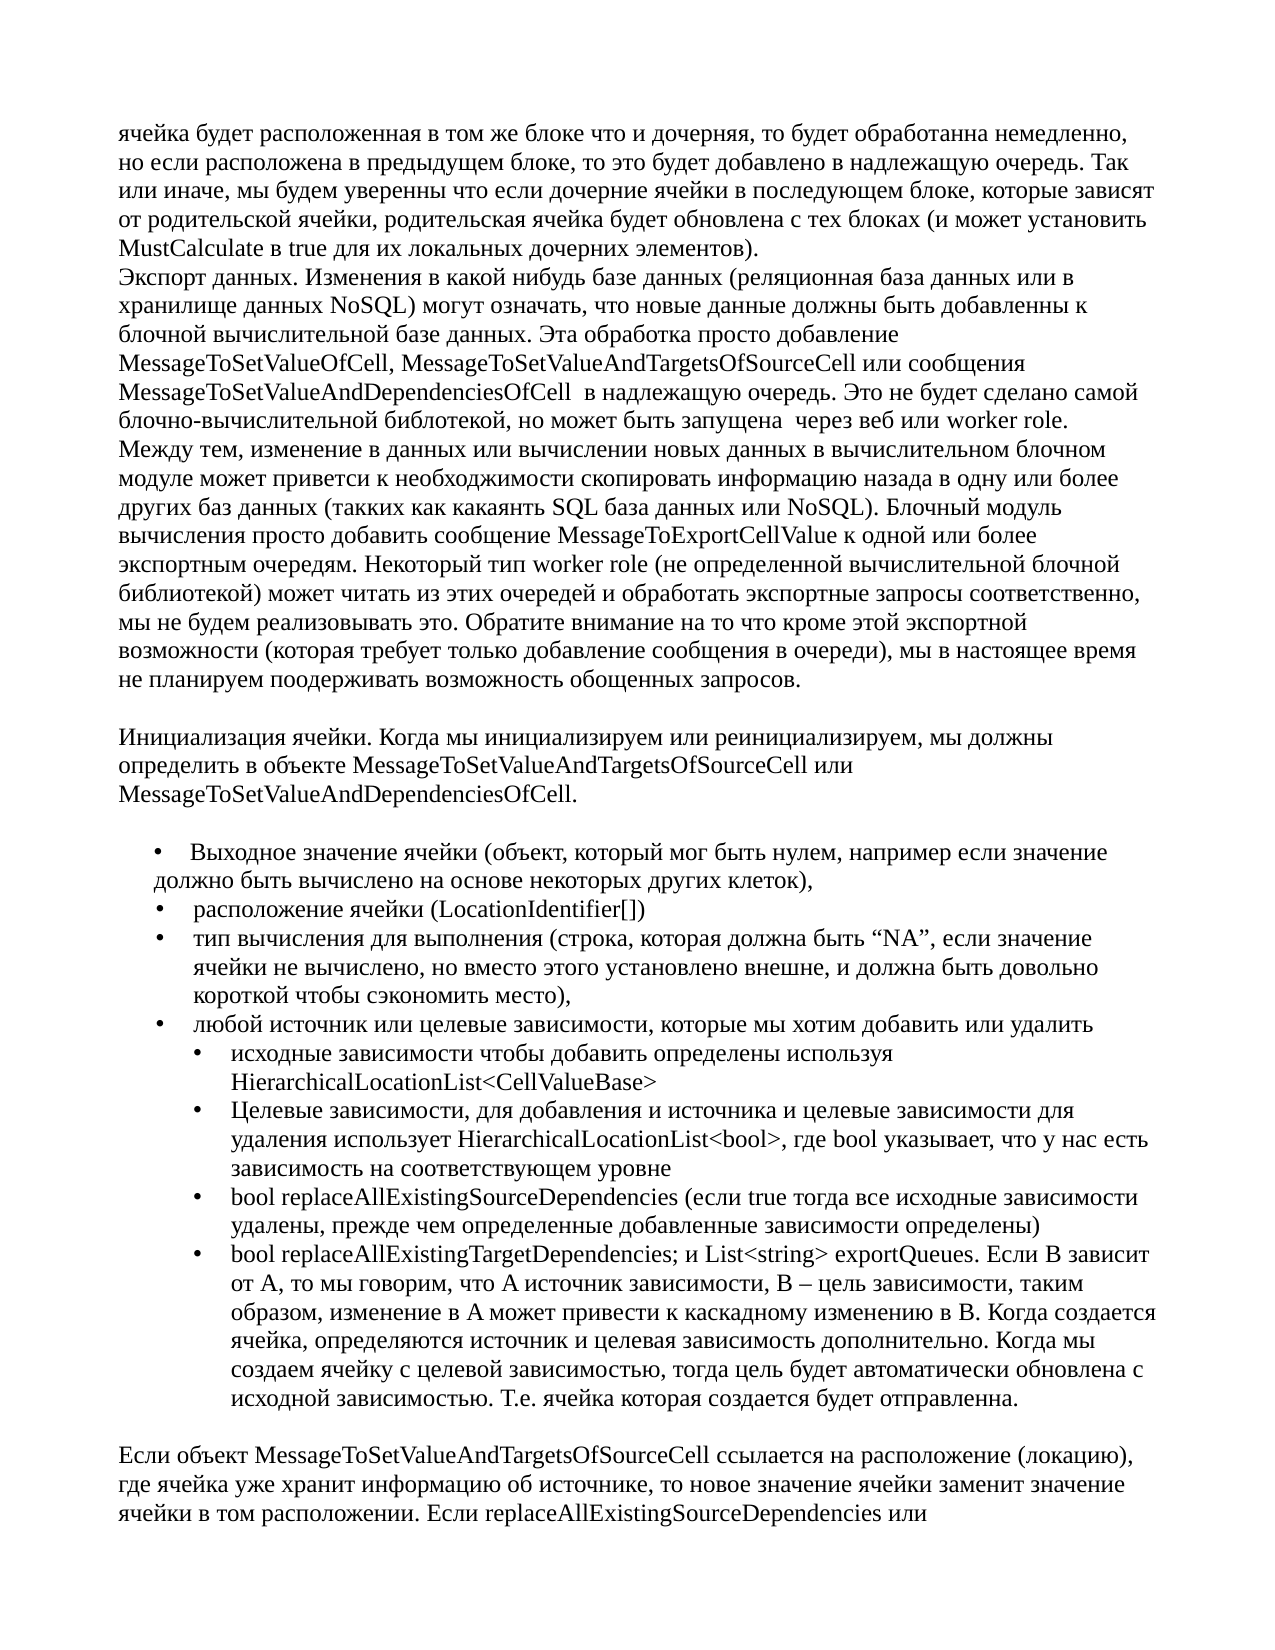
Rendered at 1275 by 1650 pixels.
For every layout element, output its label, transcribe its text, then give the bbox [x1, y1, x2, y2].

list расположение ячейки (LocationIdentifier[]) [156, 894, 1157, 923]
list Выходное значение ячейки (объект, который мог быть нулем, например если значение должно быть вычислено на основе некоторых других клеток), [153, 837, 1157, 894]
list Инициализация ячейки. Когда мы инициализируем или реинициализируем, мы должны определить в объекте MessageToSetValueAndTargetsOfSourceCell или MessageToSetValueAndDependenciesOfCell. [118, 722, 1157, 808]
list любой источник или целевые зависимости, которые мы хотим добавить или удалить [156, 1009, 1157, 1038]
list исходные зависимости чтобы добавить определены используя HierarchicalLocationList<CellValueBase> [193, 1038, 1157, 1096]
list Экспорт данных. Изменения в какой нибудь базе данных (реляционная база данных или в хранилище данных NoSQL) могут означать, что новые данные должны быть добавленны к блочной вычислительной базе данных. Эта обработка просто добавление MessageToSetValueOfCell, MessageToSetValueAndTargetsOfSourceCell или сообщения MessageToSetValueAndDependenciesOfCell в надлежащую очередь. Это не будет сделано самой блочно-вычислительной библотекой, но может быть запущена через веб или worker role. [118, 262, 1157, 434]
list Целевые зависимости, для добавления и источника и целевые зависимости для удаления использует HierarchicalLocationList<bool>, где bool указывает, что у нас есть зависимость на соответствующем уровне [193, 1096, 1157, 1182]
list bool replaceAllExistingSourceDependencies (если true тогда все исходные зависимости удалены, прежде чем определенные добавленные зависимости определены) [193, 1182, 1157, 1239]
list тип вычисления для выполнения (строка, которая должна быть “NA”, если значение ячейки не вычислено, но вместо этого установлено внешне, и должна быть довольно короткой чтобы сэкономить место), [156, 923, 1157, 1009]
list bool replaceAllExistingTargetDependencies; и List<string> exportQueues. Если B зависит от A, то мы говорим, что A источник зависимости, B – цель зависимости, таким образом, изменение в A может привести к каскадному изменению в B. Когда создается ячейка, определяются источник и целевая зависимость дополнительно. Когда мы создаем ячейку с целевой зависимостью, тогда цель будет автоматически обновлена с исходной зависимостью. Т.е. ячейка которая создается будет отправленна. [193, 1239, 1157, 1412]
list Если объект MessageToSetValueAndTargetsOfSourceCell ссылается на расположение (локацию), где ячейка уже хранит информацию об источнике, то новое значение ячейки заменит значение ячейки в том расположении. Если replaceAllExistingSourceDependencies или [118, 1441, 1157, 1527]
list ячейка будет расположенная в том же блоке что и дочерняя, то будет обработанна немедленно, но если расположена в предыдущем блоке, то это будет добавлено в надлежащую очередь. Так или иначе, мы будем уверенны что если дочерние ячейки в последующем блоке, которые зависят от родительской ячейки, родительская ячейка будет обновлена с тех блоках (и может установить MustCalculate в true для их локальных дочерних элементов). [118, 118, 1157, 262]
list Между тем, изменение в данных или вычислении новых данных в вычислительном блочном модуле может приветси к необходжимости скопировать информацию назада в одну или более других баз данных (такких как какаянть SQL база данных или NoSQL). Блочный модуль вычисления просто добавить сообщение MessageToExportCellValue к одной или более экспортным очередям. Некоторый тип worker role (не определенной вычислительной блочной библиотекой) может читать из этих очередей и обработать экспортные запросы соответственно, мы не будем реализовывать это. Обратите внимание на то что кроме этой экспортной возможности (которая требует только добавление сообщения в очереди), мы в настоящее время не планируем поодерживать возможность обощенных запросов. [118, 434, 1157, 693]
